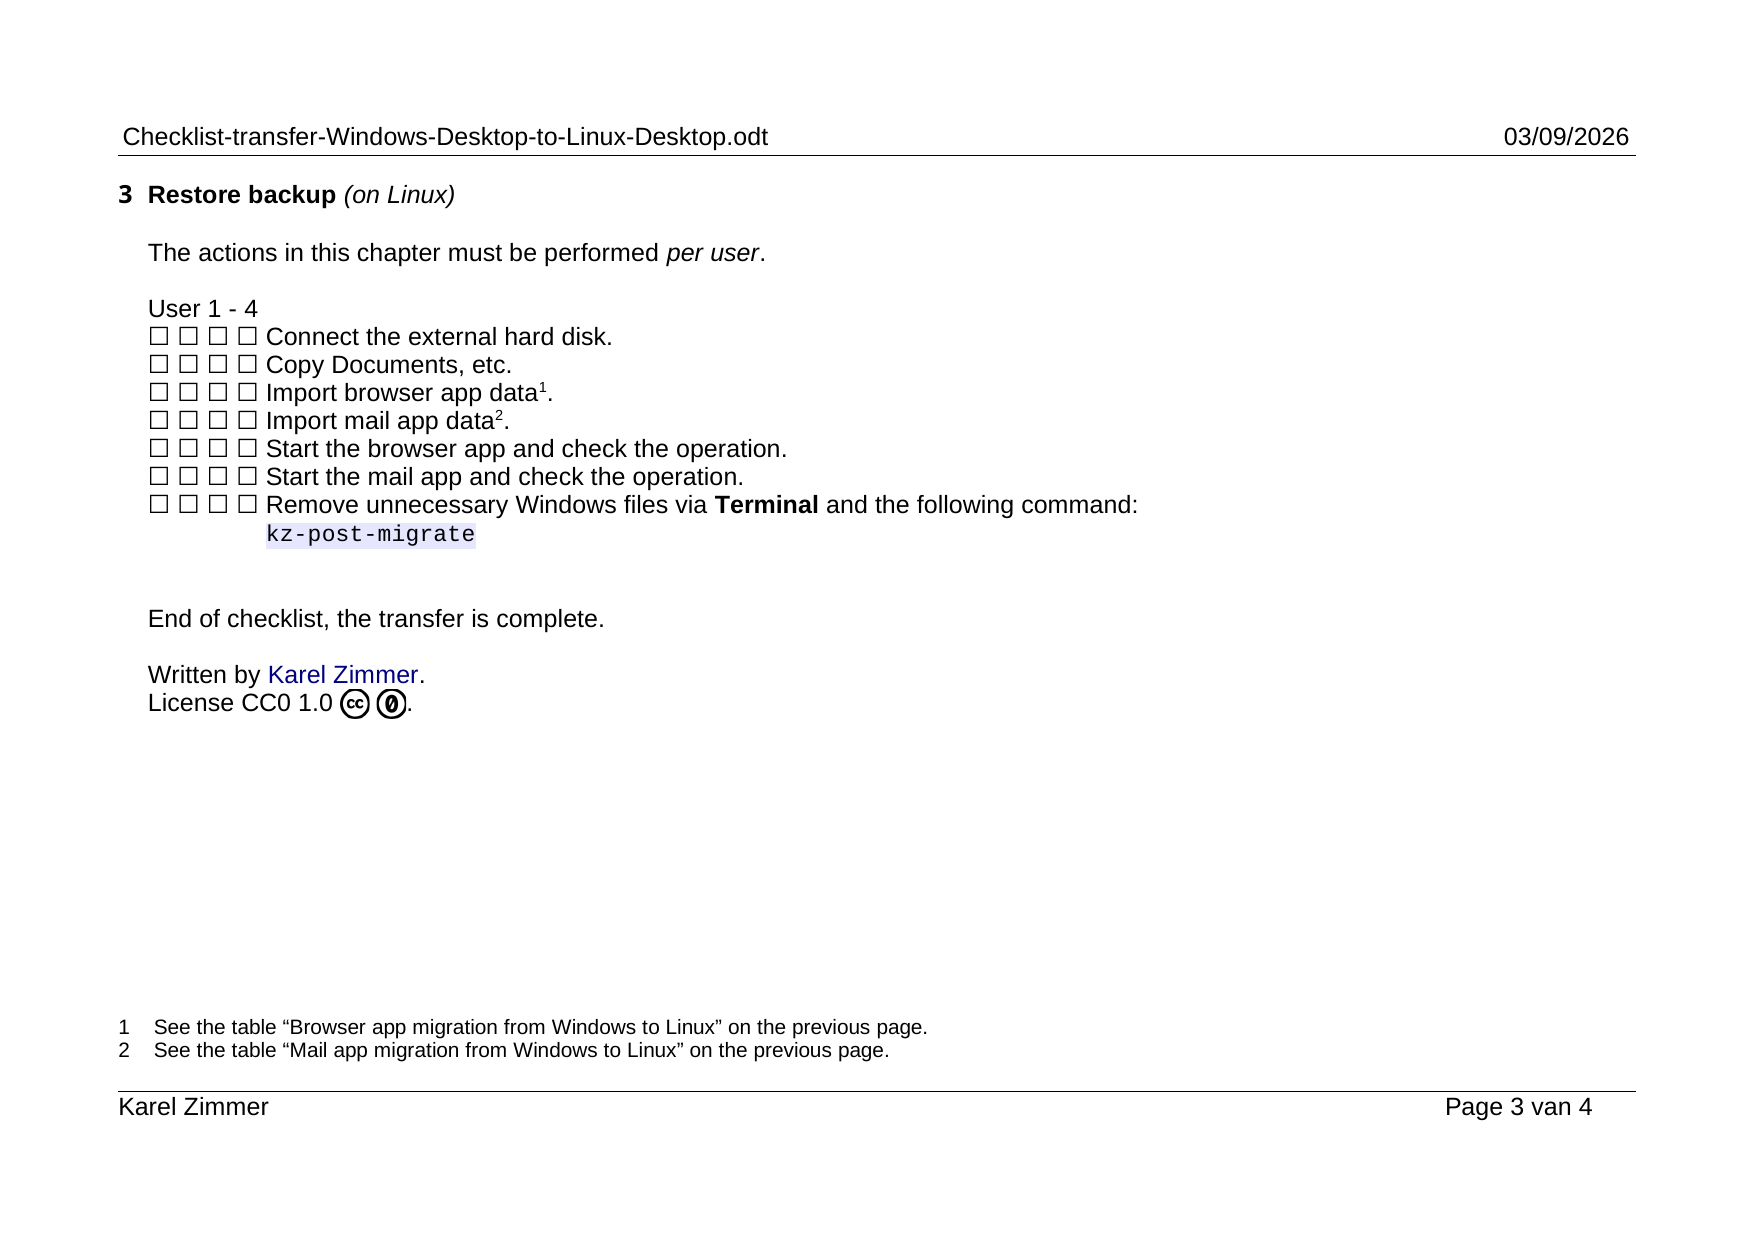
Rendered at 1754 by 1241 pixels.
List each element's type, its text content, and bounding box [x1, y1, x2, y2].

list Restore backup (on Linux) [118, 177, 1636, 239]
list ☐ ☐ ☐ ☐ Start the browser app and check the operation. [118, 435, 1636, 463]
text ☐ ☐ ☐ ☐ Import browser app data. [118, 379, 1636, 407]
text ☐ ☐ ☐ ☐ Copy Documents, etc. [118, 351, 1636, 379]
text ☐ ☐ ☐ ☐ Remove unnecessary Windows files via Terminal and the following command: kz-post-migrate [118, 491, 1636, 549]
text See the table “Browser app migration from Windows to Linux” on the previous page. [118, 1015, 1636, 1039]
list ☐ ☐ ☐ ☐ Start the mail app and check the operation. [118, 463, 1636, 491]
list End of checklist, the transfer is complete. [118, 577, 1636, 633]
text ☐ ☐ ☐ ☐ Import mail app data. [118, 407, 1636, 435]
picture [376, 689, 407, 719]
list The actions in this chapter must be performed per user. [118, 239, 1636, 267]
list Written by Karel Zimmer. [133, 661, 1636, 689]
list License CC0 1.0 [133, 689, 340, 718]
picture [340, 689, 370, 719]
text User 1 - 4 ☐ ☐ ☐ ☐ Connect the external hard disk. [118, 295, 1636, 351]
list . [407, 689, 1636, 718]
text See the table “Mail app migration from Windows to Linux” on the previous page. [118, 1039, 1636, 1062]
